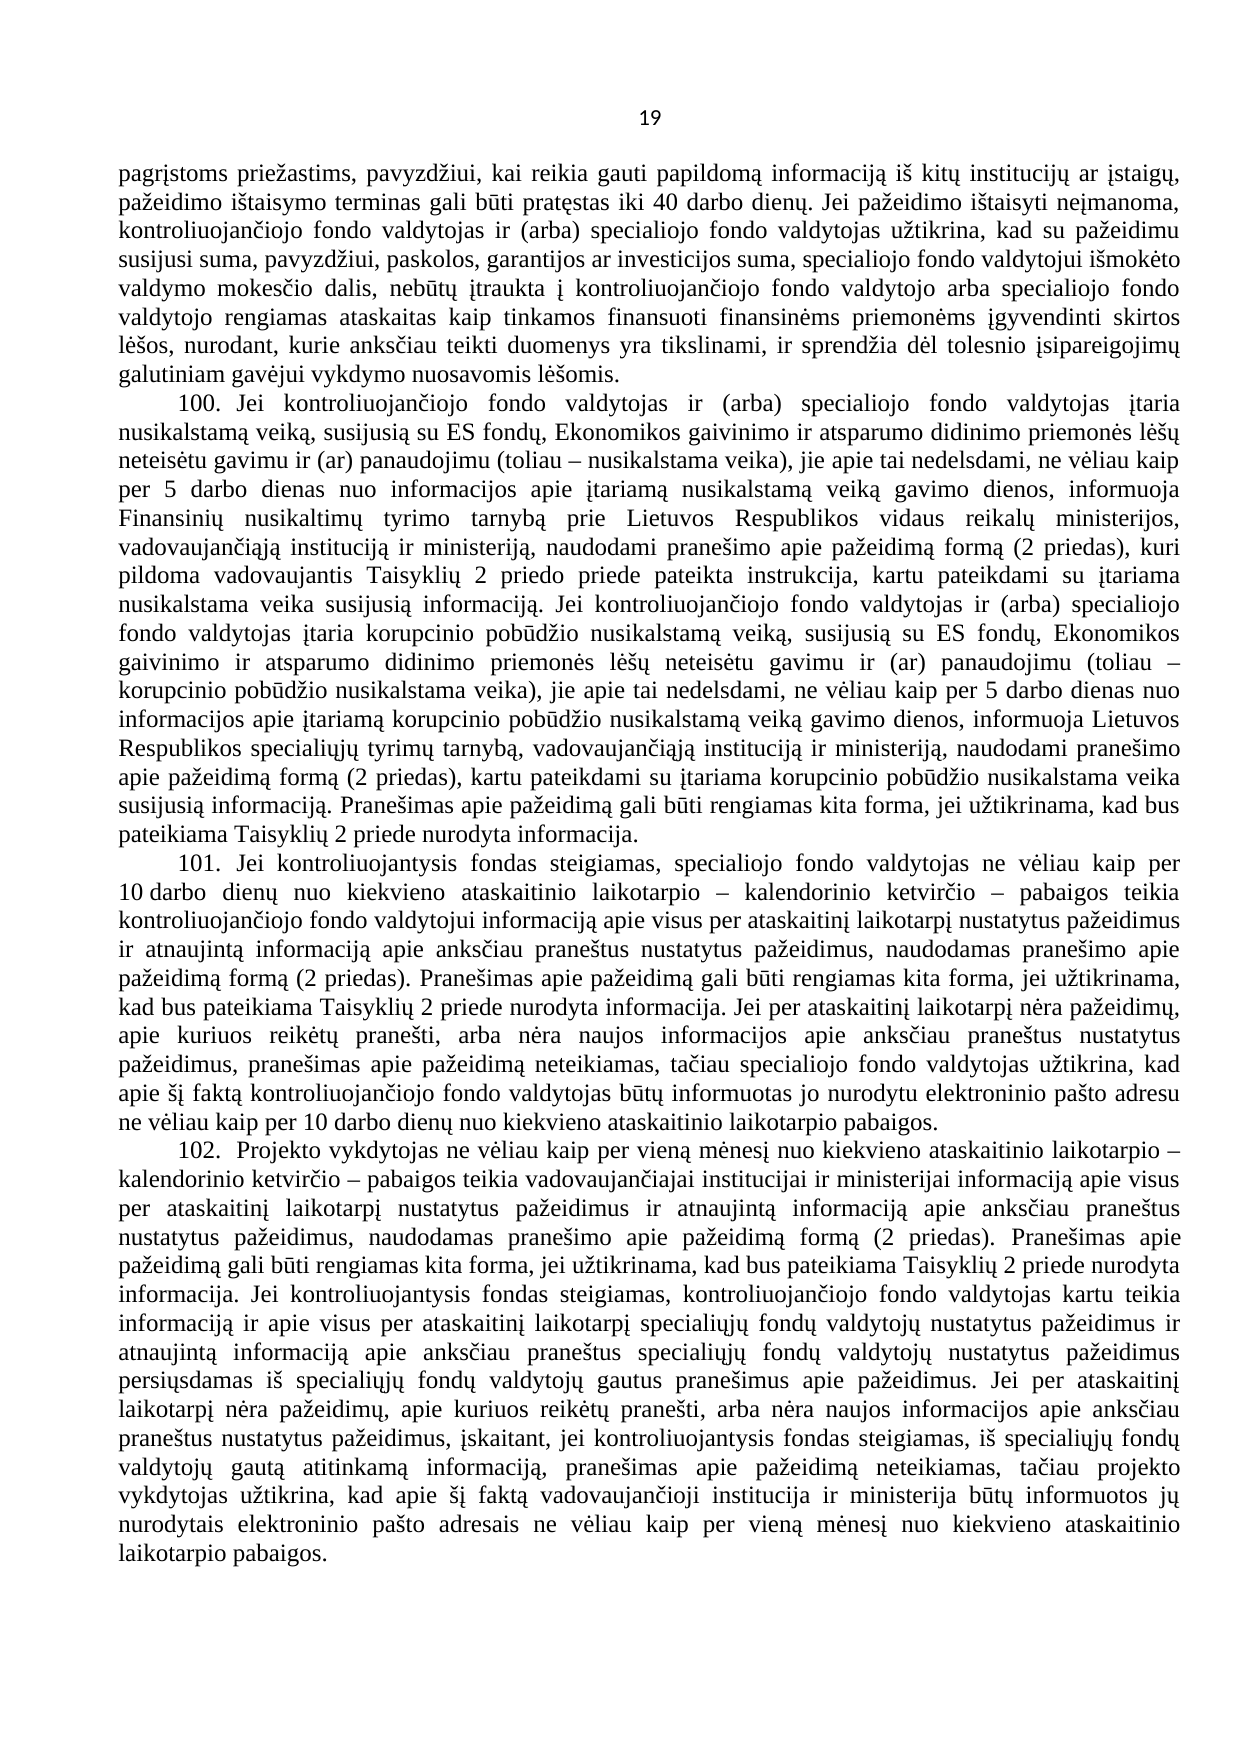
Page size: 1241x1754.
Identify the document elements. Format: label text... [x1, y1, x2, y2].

text 101. Jei kontroliuojantysis fondas steigiamas, specialiojo fondo valdytojas ne vėliau kaip per 10 darbo dienų nuo kiekvieno ataskaitinio laikotarpio – kalendorinio ketvirčio – pabaigos teikia kontroliuojančiojo fondo valdytojui informaciją apie visus per ataskaitinį laikotarpį nustatytus pažeidimus ir atnaujintą informaciją apie anksčiau praneštus nustatytus pažeidimus, naudodamas pranešimo apie pažeidimą formą (2 priedas). Pranešimas apie pažeidimą gali būti rengiamas kita forma, jei užtikrinama, kad bus pateikiama Taisyklių 2 priede nurodyta informacija. Jei per ataskaitinį laikotarpį nėra pažeidimų, apie kuriuos reikėtų pranešti, arba nėra naujos informacijos apie anksčiau praneštus nustatytus pažeidimus, pranešimas apie pažeidimą neteikiamas, tačiau specialiojo fondo valdytojas užtikrina, kad apie šį faktą kontroliuojančiojo fondo valdytojas būtų informuotas jo nurodytu elektroninio pašto adresu ne vėliau kaip per 10 darbo dienų nuo kiekvieno ataskaitinio laikotarpio pabaigos. [118, 848, 1181, 1135]
text 102. Projekto vykdytojas ne vėliau kaip per vieną mėnesį nuo kiekvieno ataskaitinio laikotarpio – kalendorinio ketvirčio – pabaigos teikia vadovaujančiajai institucijai ir ministerijai informaciją apie visus per ataskaitinį laikotarpį nustatytus pažeidimus ir atnaujintą informaciją apie anksčiau praneštus nustatytus pažeidimus, naudodamas pranešimo apie pažeidimą formą (2 priedas). Pranešimas apie pažeidimą gali būti rengiamas kita forma, jei užtikrinama, kad bus pateikiama Taisyklių 2 priede nurodyta informacija. Jei kontroliuojantysis fondas steigiamas, kontroliuojančiojo fondo valdytojas kartu teikia informaciją ir apie visus per ataskaitinį laikotarpį specialiųjų fondų valdytojų nustatytus pažeidimus ir atnaujintą informaciją apie anksčiau praneštus specialiųjų fondų valdytojų nustatytus pažeidimus persiųsdamas iš specialiųjų fondų valdytojų gautus pranešimus apie pažeidimus. Jei per ataskaitinį laikotarpį nėra pažeidimų, apie kuriuos reikėtų pranešti, arba nėra naujos informacijos apie anksčiau praneštus nustatytus pažeidimus, įskaitant, jei kontroliuojantysis fondas steigiamas, iš specialiųjų fondų valdytojų gautą atitinkamą informaciją, pranešimas apie pažeidimą neteikiamas, tačiau projekto vykdytojas užtikrina, kad apie šį faktą vadovaujančioji institucija ir ministerija būtų informuotos jų nurodytais elektroninio pašto adresais ne vėliau kaip per vieną mėnesį nuo kiekvieno ataskaitinio laikotarpio pabaigos. [118, 1135, 1181, 1567]
text 100. Jei kontroliuojančiojo fondo valdytojas ir (arba) specialiojo fondo valdytojas įtaria nusikalstamą veiką, susijusią su ES fondų, Ekonomikos gaivinimo ir atsparumo didinimo priemonės lėšų neteisėtu gavimu ir (ar) panaudojimu (toliau – nusikalstama veika), jie apie tai nedelsdami, ne vėliau kaip per 5 darbo dienas nuo informacijos apie įtariamą nusikalstamą veiką gavimo dienos, informuoja Finansinių nusikaltimų tyrimo tarnybą prie Lietuvos Respublikos vidaus reikalų ministerijos, vadovaujančiąją instituciją ir ministeriją, naudodami pranešimo apie pažeidimą formą (2 priedas), kuri pildoma vadovaujantis Taisyklių 2 priedo priede pateikta instrukcija, kartu pateikdami su įtariama nusikalstama veika susijusią informaciją. Jei kontroliuojančiojo fondo valdytojas ir (arba) specialiojo fondo valdytojas įtaria korupcinio pobūdžio nusikalstamą veiką, susijusią su ES fondų, Ekonomikos gaivinimo ir atsparumo didinimo priemonės lėšų neteisėtu gavimu ir (ar) panaudojimu (toliau – korupcinio pobūdžio nusikalstama veika), jie apie tai nedelsdami, ne vėliau kaip per 5 darbo dienas nuo informacijos apie įtariamą korupcinio pobūdžio nusikalstamą veiką gavimo dienos, informuoja Lietuvos Respublikos specialiųjų tyrimų tarnybą, vadovaujančiąją instituciją ir ministeriją, naudodami pranešimo apie pažeidimą formą (2 priedas), kartu pateikdami su įtariama korupcinio pobūdžio nusikalstama veika susijusią informaciją. Pranešimas apie pažeidimą gali būti rengiamas kita forma, jei užtikrinama, kad bus pateikiama Taisyklių 2 priede nurodyta informacija. [118, 388, 1181, 848]
text pagrįstoms priežastims, pavyzdžiui, kai reikia gauti papildomą informaciją iš kitų institucijų ar įstaigų, pažeidimo ištaisymo terminas gali būti pratęstas iki 40 darbo dienų. Jei pažeidimo ištaisyti neįmanoma, kontroliuojančiojo fondo valdytojas ir (arba) specialiojo fondo valdytojas užtikrina, kad su pažeidimu susijusi suma, pavyzdžiui, paskolos, garantijos ar investicijos suma, specialiojo fondo valdytojui išmokėto valdymo mokesčio dalis, nebūtų įtraukta į kontroliuojančiojo fondo valdytojo arba specialiojo fondo valdytojo rengiamas ataskaitas kaip tinkamos finansuoti finansinėms priemonėms įgyvendinti skirtos lėšos, nurodant, kurie anksčiau teikti duomenys yra tikslinami, ir sprendžia dėl tolesnio įsipareigojimų galutiniam gavėjui vykdymo nuosavomis lėšomis. [118, 158, 1181, 388]
